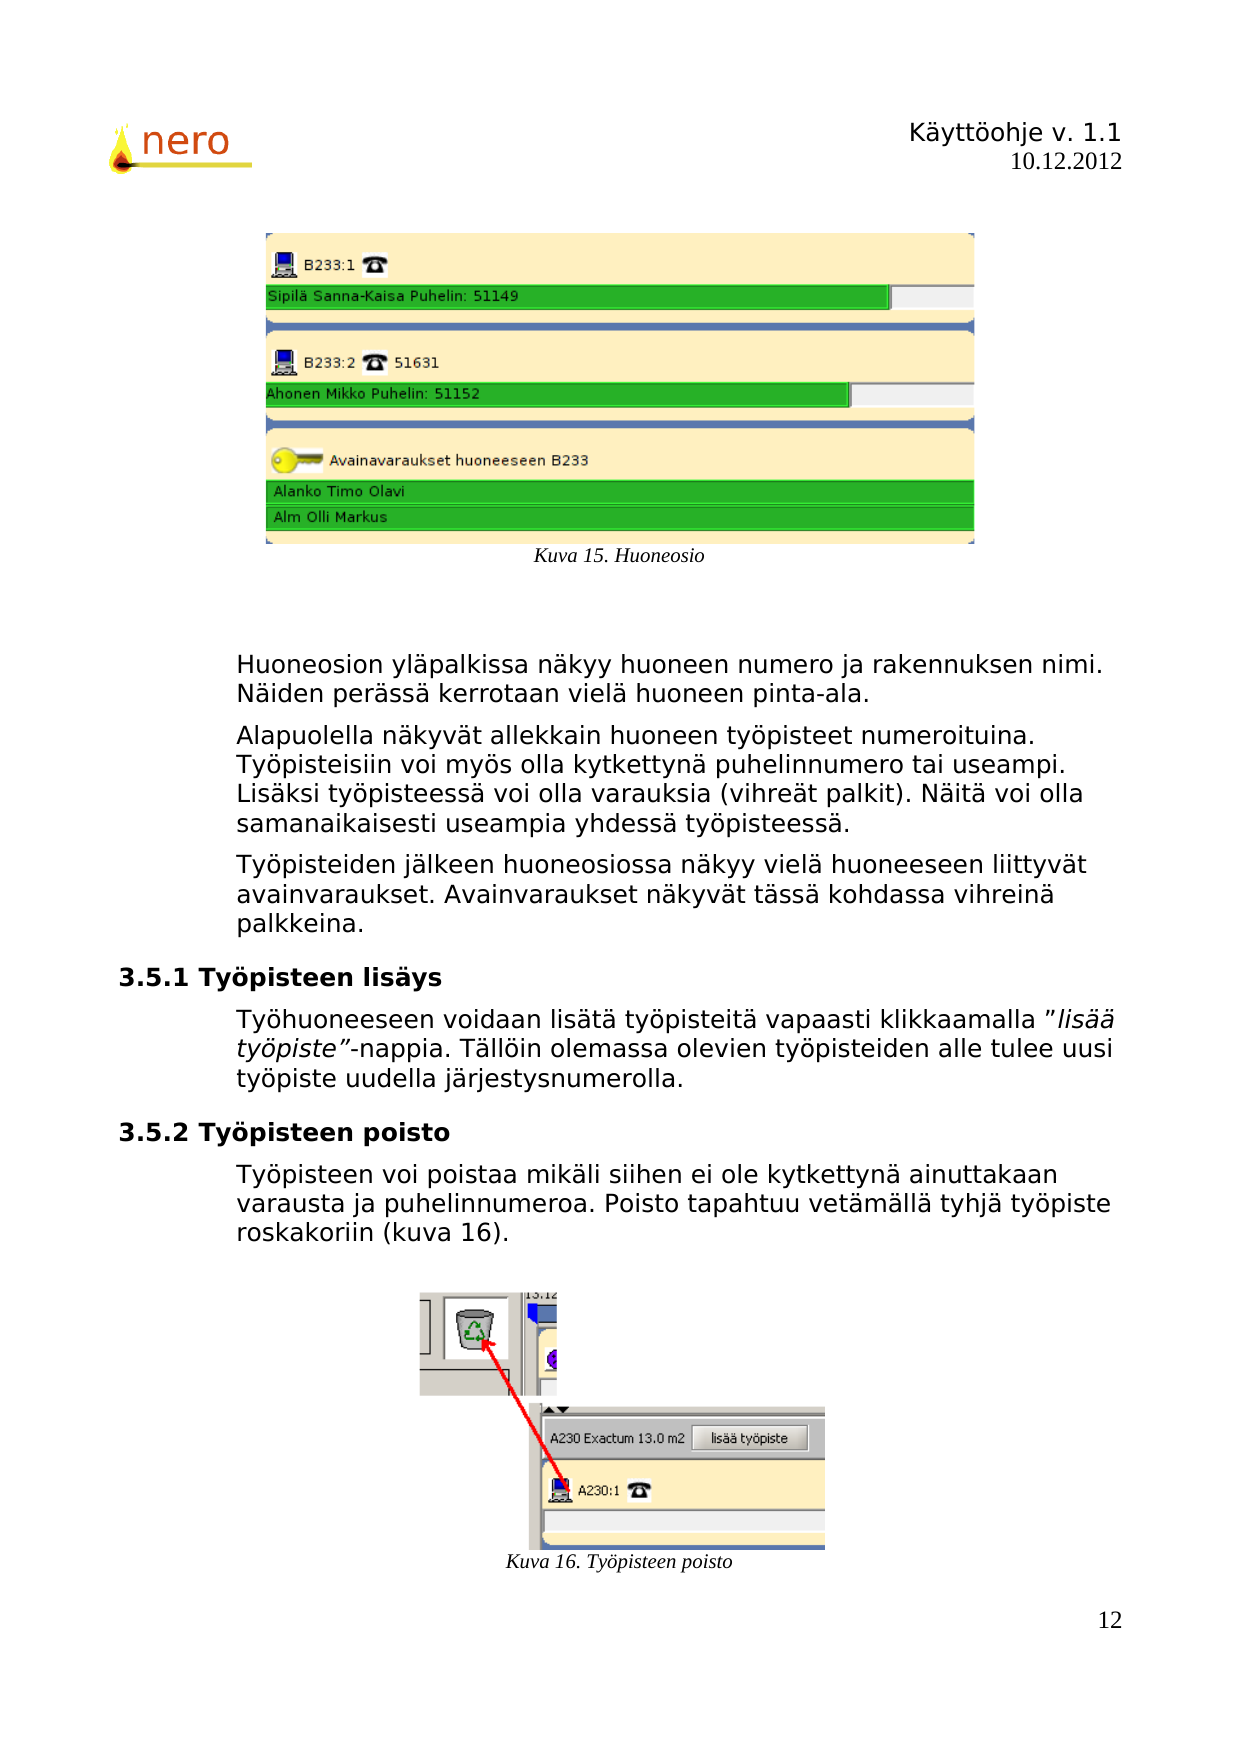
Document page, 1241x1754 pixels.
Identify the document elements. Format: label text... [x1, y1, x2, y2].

picture [265, 233, 975, 544]
text Työpisteiden jälkeen huoneosiossa näkyy vielä huoneeseen liittyvät avainvaraukset. Avainvaraukset näkyvät tässä kohdassa vihreinä palkkeina. [236, 851, 1122, 938]
text Työhuoneeseen voidaan lisätä työpisteitä vapaasti klikkaamalla ”lisää työpiste”-nappia. Tällöin olemassa olevien työpisteiden alle tulee uusi työpiste uudella järjestysnumerolla. [236, 1005, 1122, 1093]
text Työpisteen voi poistaa mikäli siihen ei ole kytkettynä ainuttakaan varausta ja puhelinnumeroa. Poisto tapahtuu vetämällä tyhjä työpiste roskakoriin (kuva 16). [236, 1160, 1122, 1248]
text Kuva 15. Huoneosio [266, 544, 974, 566]
picture [107, 118, 255, 176]
subtitle Työpisteen lisäys [118, 963, 1122, 993]
text Alapuolella näkyvät allekkain huoneen työpisteet numeroituina. Työpisteisiin voi myös olla kytkettynä puhelinnumero tai useampi. Lisäksi työpisteessä voi olla varauksia (vihreät palkit). Näitä voi olla samanaikaisesti useampia yhdessä työpisteessä. [236, 721, 1122, 838]
text Huoneosion yläpalkissa näkyy huoneen numero ja rakennuksen nimi. Näiden perässä kerrotaan vielä huoneen pinta-ala. [236, 650, 1122, 708]
text Kuva 16. Työpisteen poisto [415, 1550, 825, 1573]
subtitle Työpisteen poisto [118, 1118, 1122, 1147]
picture [415, 1289, 825, 1550]
